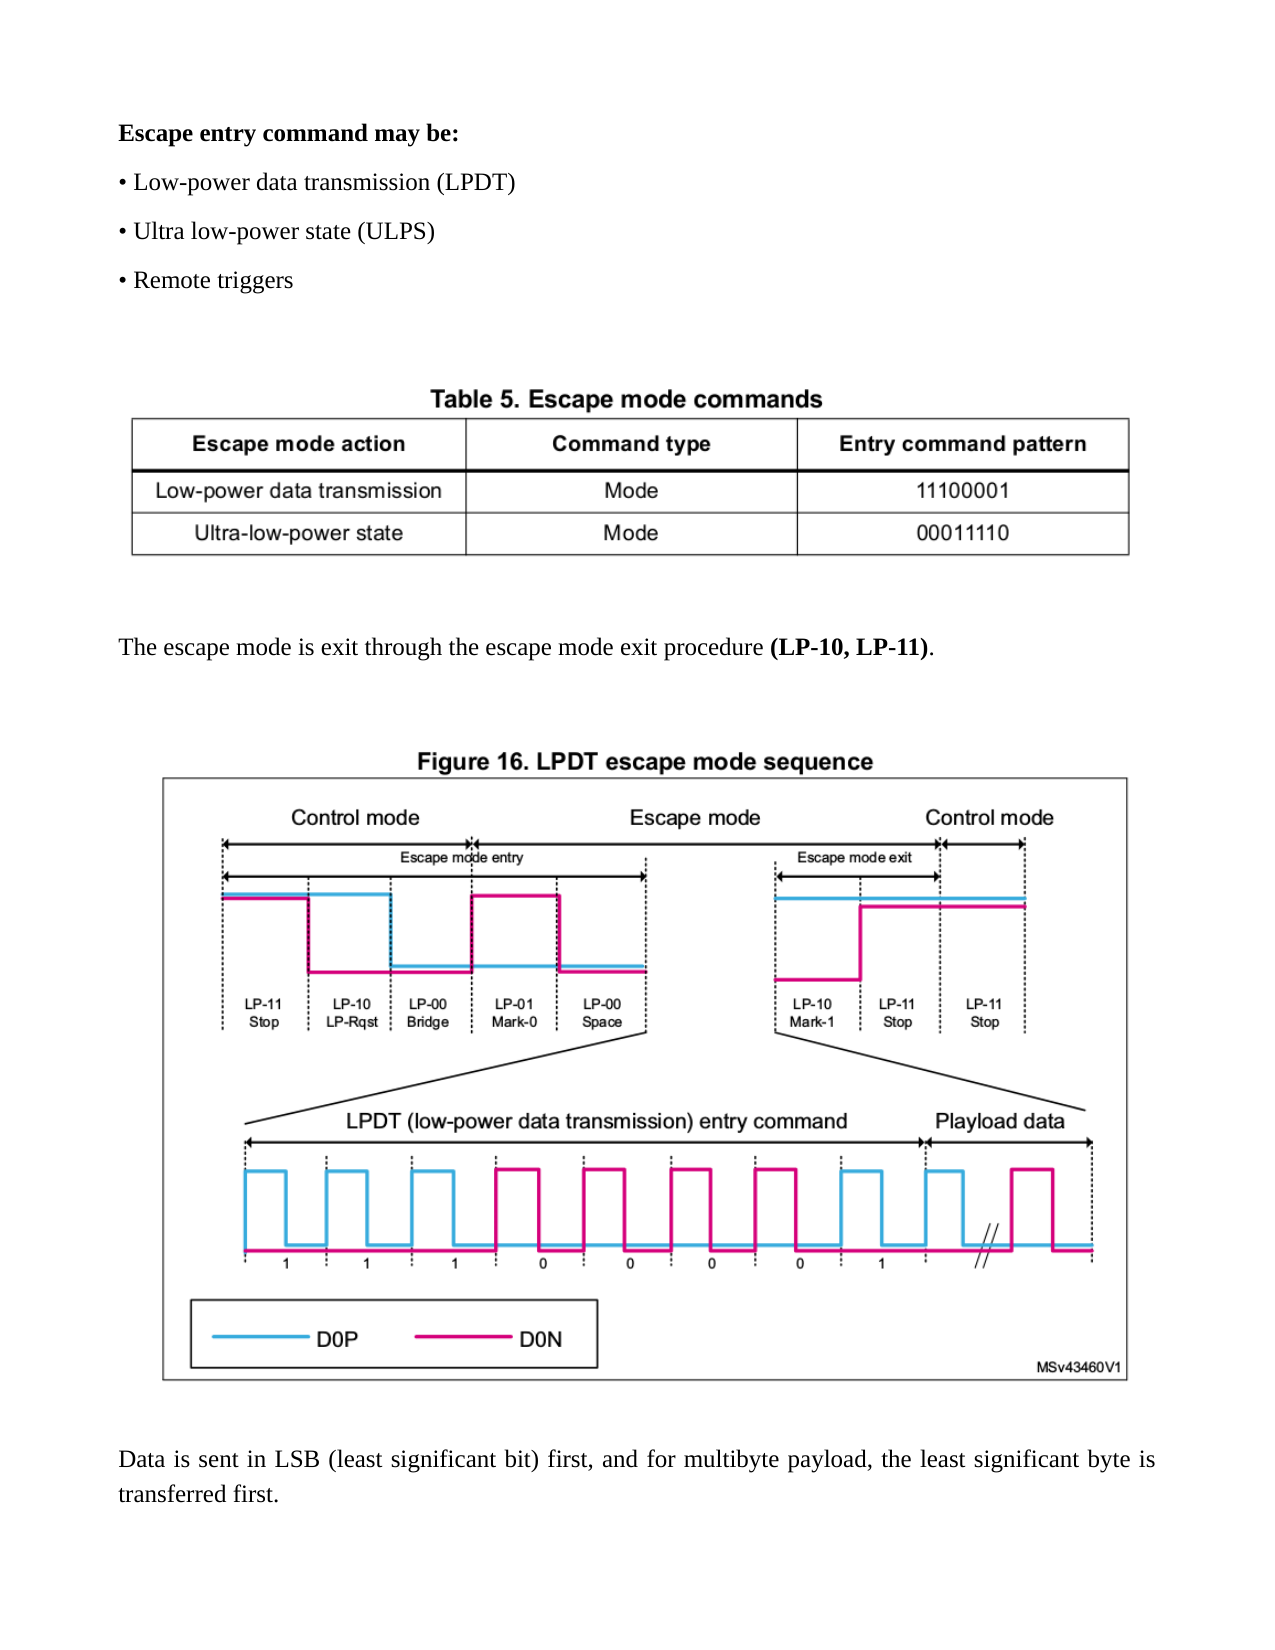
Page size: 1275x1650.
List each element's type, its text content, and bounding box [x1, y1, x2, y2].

picture [118, 363, 1157, 578]
picture [118, 730, 1157, 1390]
text • Ultra low-power state (ULPS) [118, 216, 1157, 245]
text Data is sent in LSB (least significant bit) first, and for multibyte payload, the least significant byte is transferred first. [118, 1444, 1157, 1508]
text The escape mode is exit through the escape mode exit procedure (LP-10, LP-11). [118, 632, 1157, 661]
text • Low-power data transmission (LPDT) [118, 167, 1157, 196]
text • Remote triggers [118, 265, 1157, 294]
text Escape entry command may be: [118, 118, 1157, 147]
